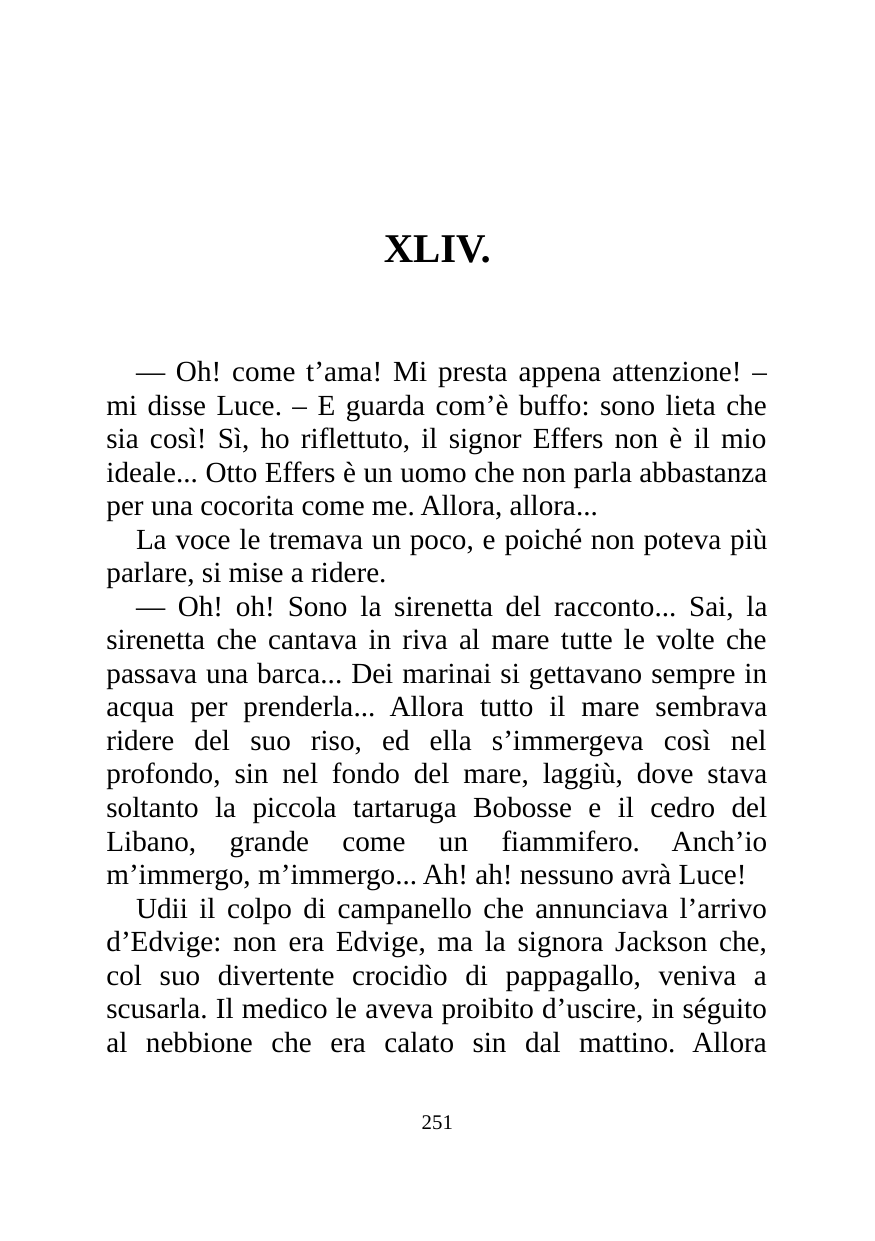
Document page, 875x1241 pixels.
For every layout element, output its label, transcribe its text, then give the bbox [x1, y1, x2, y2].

text La voce le tremava un poco, e poiché non poteva più parlare, si mise a ridere. [106, 522, 768, 589]
text — Oh! come t’ama! Mi presta appena attenzione! – mi disse Luce. – E guarda com’è buffo: sono lieta che sia così! Sì, ho riflettuto, il signor Effers non è il mio ideale... Otto Effers è un uomo che non parla abbastanza per una cocorita come me. Allora, allora... [106, 354, 768, 522]
text Udii il colpo di campanello che annunciava l’arrivo d’Edvige: non era Edvige, ma la signora Jackson che, col suo divertente crocidìo di pappagallo, veniva a scusarla. Il medico le aveva proibito d’uscire, in séguito al nebbione che era calato sin dal mattino. Allora [106, 891, 768, 1058]
subtitle XLIV. [106, 224, 768, 271]
text — Oh! oh! Sono la sirenetta del racconto... Sai, la sirenetta che cantava in riva al mare tutte le volte che passava una barca... Dei marinai si gettavano sempre in acqua per prenderla... Allora tutto il mare sembrava ridere del suo riso, ed ella s’immergeva così nel profondo, sin nel fondo del mare, laggiù, dove stava soltanto la piccola tartaruga Bobosse e il cedro del Libano, grande come un fiammifero. Anch’io m’immergo, m’immergo... Ah! ah! nessuno avrà Luce! [106, 589, 768, 891]
